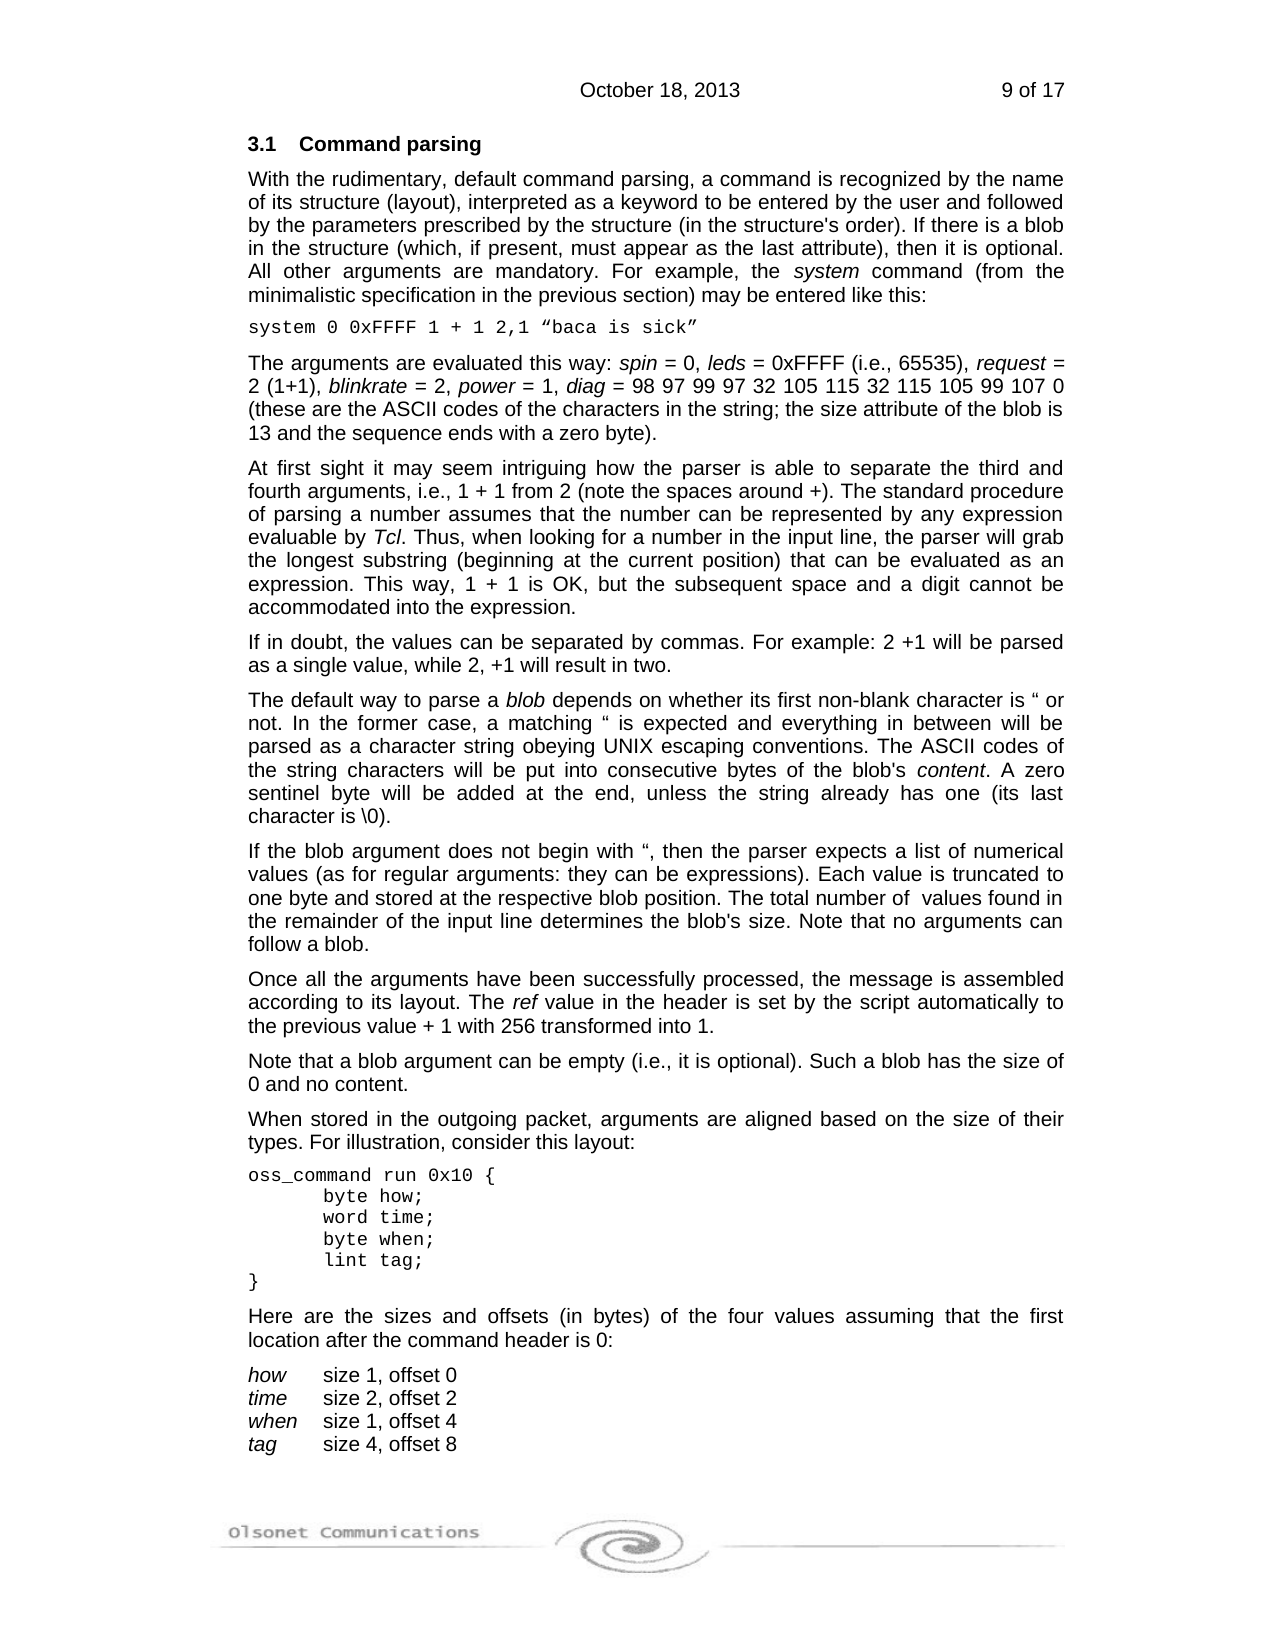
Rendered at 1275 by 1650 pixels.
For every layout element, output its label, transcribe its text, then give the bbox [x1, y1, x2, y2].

text Once all the arguments have been successfully processed, the message is assembled according to its layout. The ref value in the header is set by the script automatically to the previous value + 1 with 256 transformed into 1. [248, 968, 1065, 1037]
subtitle Command parsing [247, 132, 1065, 155]
text word time; [248, 1208, 1065, 1229]
text system 0 0xFFFF 1 + 1 2,1 “baca is sick” [248, 318, 1065, 339]
text how size 1, offset 0 [248, 1363, 1065, 1386]
text oss_command run 0x10 { [248, 1166, 1065, 1187]
text byte how; [248, 1187, 1065, 1208]
text Here are the sizes and offsets (in bytes) of the four values assuming that the first location after the command header is 0: [248, 1305, 1065, 1351]
text If the blob argument does not begin with “, then the parser expects a list of numerical values (as for regular arguments: they can be expressions). Each value is truncated to one byte and stored at the respective blob position. The total number of values found in the remainder of the input line determines the blob's size. Note that no arguments can follow a blob. [248, 840, 1065, 956]
text With the rudimentary, default command parsing, a command is recognized by the name of its structure (layout), interpreted as a keyword to be entered by the user and followed by the parameters prescribed by the structure (in the structure's order). If there is a blob in the structure (which, if present, must appear as the last attribute), then it is optional. All other arguments are mandatory. For example, the system command (from the minimalistic specification in the previous section) may be entered like this: [248, 167, 1065, 307]
text If in doubt, the values can be separated by commas. For example: 2 +1 will be parsed as a single value, while 2, +1 will result in two. [248, 630, 1065, 677]
text tag size 4, offset 8 [248, 1433, 1065, 1456]
text When stored in the outgoing packet, arguments are aligned based on the size of their types. For illustration, consider this layout: [248, 1107, 1065, 1154]
picture [210, 1504, 1065, 1596]
text } [248, 1272, 1065, 1293]
text lint tag; [248, 1251, 1065, 1272]
text Note that a blob argument can be empty (i.e., it is optional). Such a blob has the size of 0 and no content. [248, 1049, 1065, 1096]
text when size 1, offset 4 [248, 1409, 1065, 1433]
text byte when; [248, 1229, 1065, 1251]
text time size 2, offset 2 [248, 1386, 1065, 1409]
text The arguments are evaluated this way: spin = 0, leds = 0xFFFF (i.e., 65535), request = 2 (1+1), blinkrate = 2, power = 1, diag = 98 97 99 97 32 105 115 32 115 105 99 107 0 (these are the ASCII codes of the characters in the string; the size attribute of the blob is 13 and the sequence ends with a zero byte). [248, 351, 1065, 444]
text At first sight it may seem intriguing how the parser is able to separate the third and fourth arguments, i.e., 1 + 1 from 2 (note the spaces around +). The standard procedure of parsing a number assumes that the number can be represented by any expression evaluable by Tcl. Thus, when looking for a number in the input line, the parser will grab the longest substring (beginning at the current position) that can be evaluated as an expression. This way, 1 + 1 is OK, but the subsequent space and a digit cannot be accommodated into the expression. [248, 456, 1065, 619]
text The default way to parse a blob depends on whether its first non-blank character is “ or not. In the former case, a matching “ is expected and everything in between will be parsed as a character string obeying UNIX escaping conventions. The ASCII codes of the string characters will be put into consecutive bytes of the blob's content. A zero sentinel byte will be added at the end, unless the string already has one (its last character is \0). [248, 689, 1065, 828]
